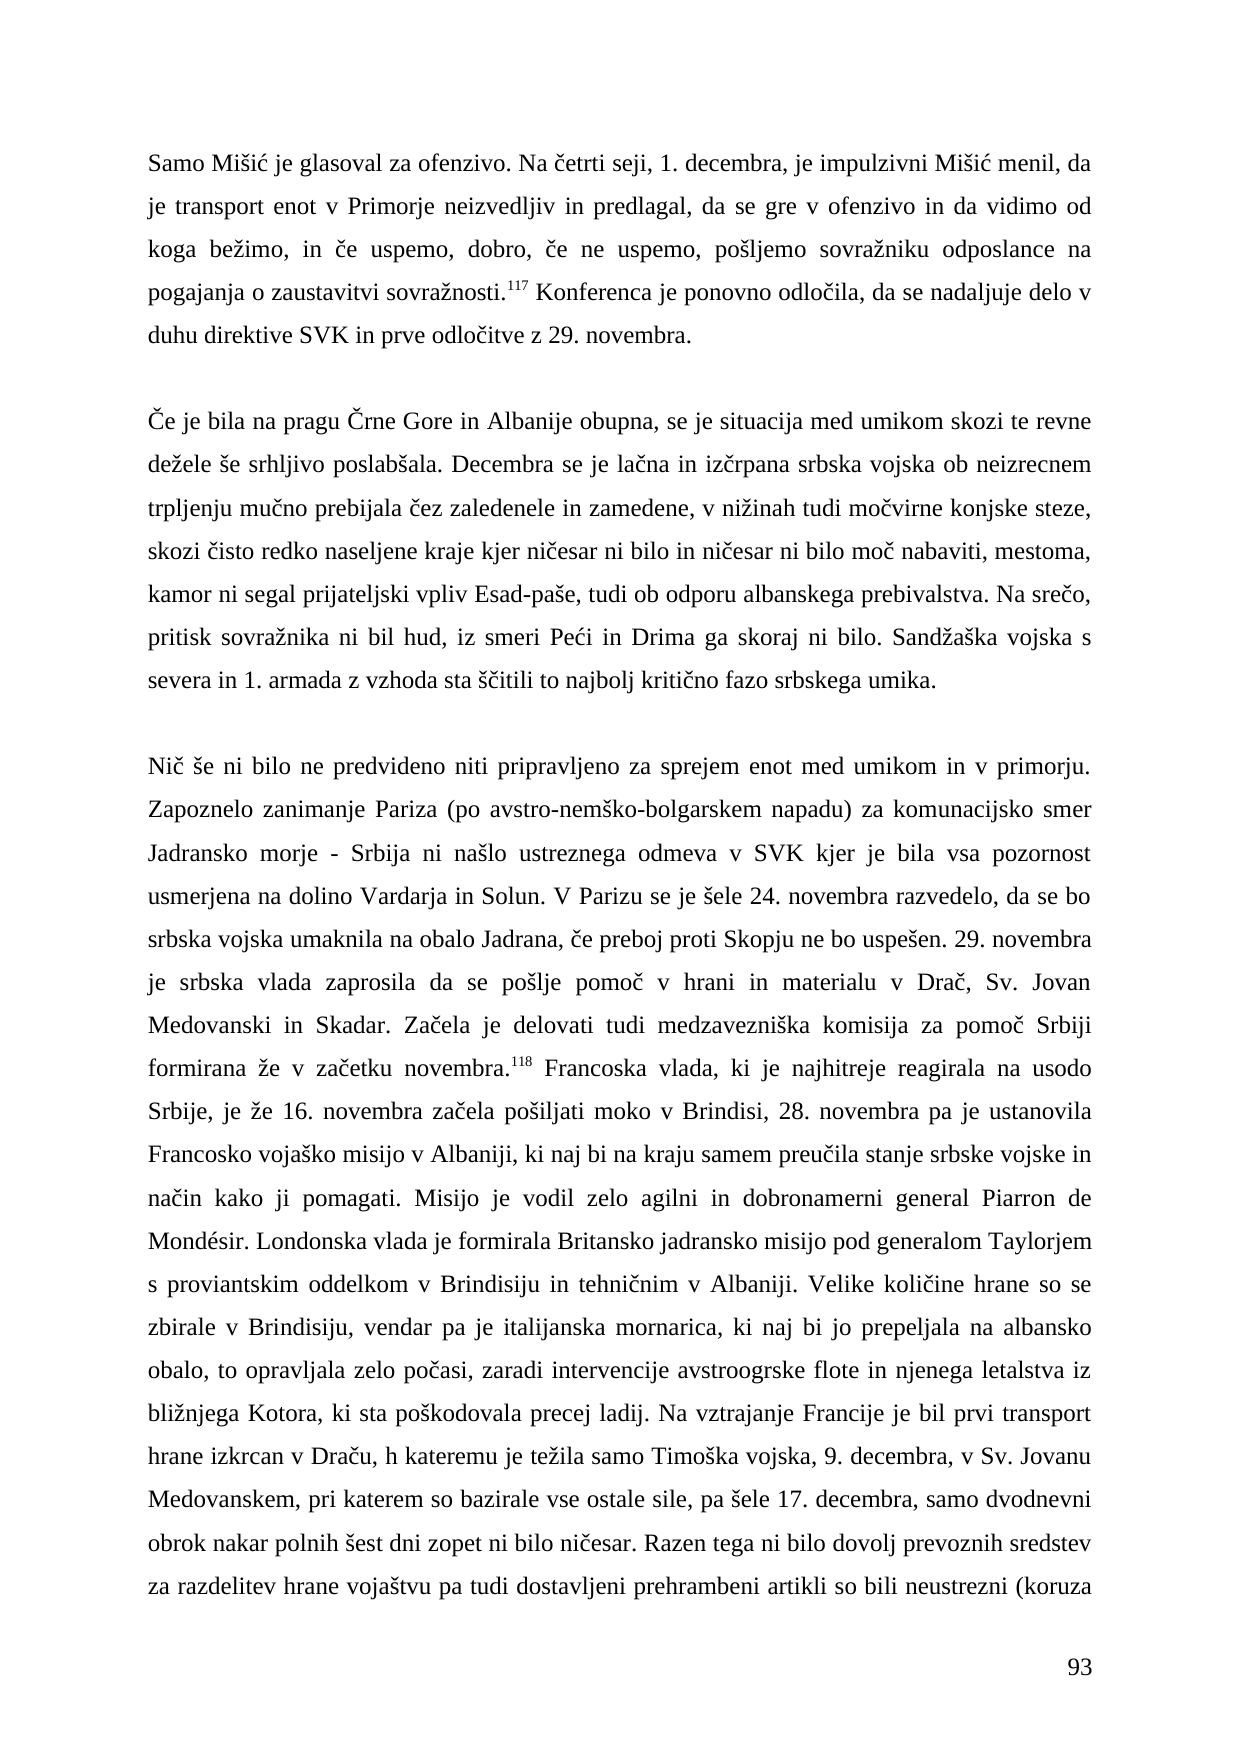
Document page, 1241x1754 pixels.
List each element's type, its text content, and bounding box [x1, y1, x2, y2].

text Nič še ni bilo ne predvideno niti pripravljeno za sprejem enot med umikom in v primorju. Zapoznelo zanimanje Pariza (po avstro-nemško-bolgarskem napadu) za komunacijsko smer Jadransko morje - Srbija ni našlo ustreznega odmeva v SVK kjer je bila vsa pozornost usmerjena na dolino Vardarja in Solun. V Parizu se je šele 24. novembra razvedelo, da se bo srbska vojska umaknila na obalo Jadrana, če preboj proti Skopju ne bo uspešen. 29. novembra je srbska vlada zaprosila da se pošlje pomoč v hrani in materialu v Drač, Sv. Jovan Medovanski in Skadar. Začela je delovati tudi medzavezniška komisija za pomoč Srbiji formirana že v začetku novembra.118 Francoska vlada, ki je najhitreje reagirala na usodo Srbije, je že 16. novembra začela pošiljati moko v Brindisi, 28. novembra pa je ustanovila Francosko vojaško misijo v Albaniji, ki naj bi na kraju samem preučila stanje srbske vojske in način kako ji pomagati. Misijo je vodil zelo agilni in dobronamerni general Piarron de Mondésir. Londonska vlada je formirala Britansko jadransko misijo pod generalom Taylorjem s proviantskim oddelkom v Brindisiju in tehničnim v Albaniji. Velike količine hrane so se zbirale v Brindisiju, vendar pa je italijanska mornarica, ki naj bi jo prepeljala na albansko obalo, to opravljala zelo počasi, zaradi intervencije avstroogrske flote in njenega letalstva iz bližnjega Kotora, ki sta poškodovala precej ladij. Na vztrajanje Francije je bil prvi transport hrane izkrcan v Draču, h kateremu je težila samo Timoška vojska, 9. decembra, v Sv. Jovanu Medovanskem, pri katerem so bazirale vse ostale sile, pa šele 17. decembra, samo dvodnevni obrok nakar polnih šest dni zopet ni bilo ničesar. Razen tega ni bilo dovolj prevoznih sredstev za razdelitev hrane vojaštvu pa tudi dostavljeni prehrambeni artikli so bili neustrezni (koruza [148, 751, 1093, 1599]
text Samo Mišić je glasoval za ofenzivo. Na četrti seji, 1. decembra, je impulzivni Mišić menil, da je transport enot v Primorje neizvedljiv in predlagal, da se gre v ofenzivo in da vidimo od koga bežimo, in če uspemo, dobro, če ne uspemo, pošljemo sovražniku odposlance na pogajanja o zaustavitvi sovražnosti.117 Konferenca je ponovno odločila, da se nadaljuje delo v duhu direktive SVK in prve odločitve z 29. novembra. [148, 148, 1093, 349]
text Če je bila na pragu Črne Gore in Albanije obupna, se je situacija med umikom skozi te revne dežele še srhljivo poslabšala. Decembra se je lačna in izčrpana srbska vojska ob neizrecnem trpljenju mučno prebijala čez zaledenele in zamedene, v nižinah tudi močvirne konjske steze, skozi čisto redko naseljene kraje kjer ničesar ni bilo in ničesar ni bilo moč nabaviti, mestoma, kamor ni segal prijateljski vpliv Esad-paše, tudi ob odporu albanskega prebivalstva. Na srečo, pritisk sovražnika ni bil hud, iz smeri Peći in Drima ga skoraj ni bilo. Sandžaška vojska s severa in 1. armada z vzhoda sta ščitili to najbolj kritično fazo srbskega umika. [148, 406, 1093, 694]
